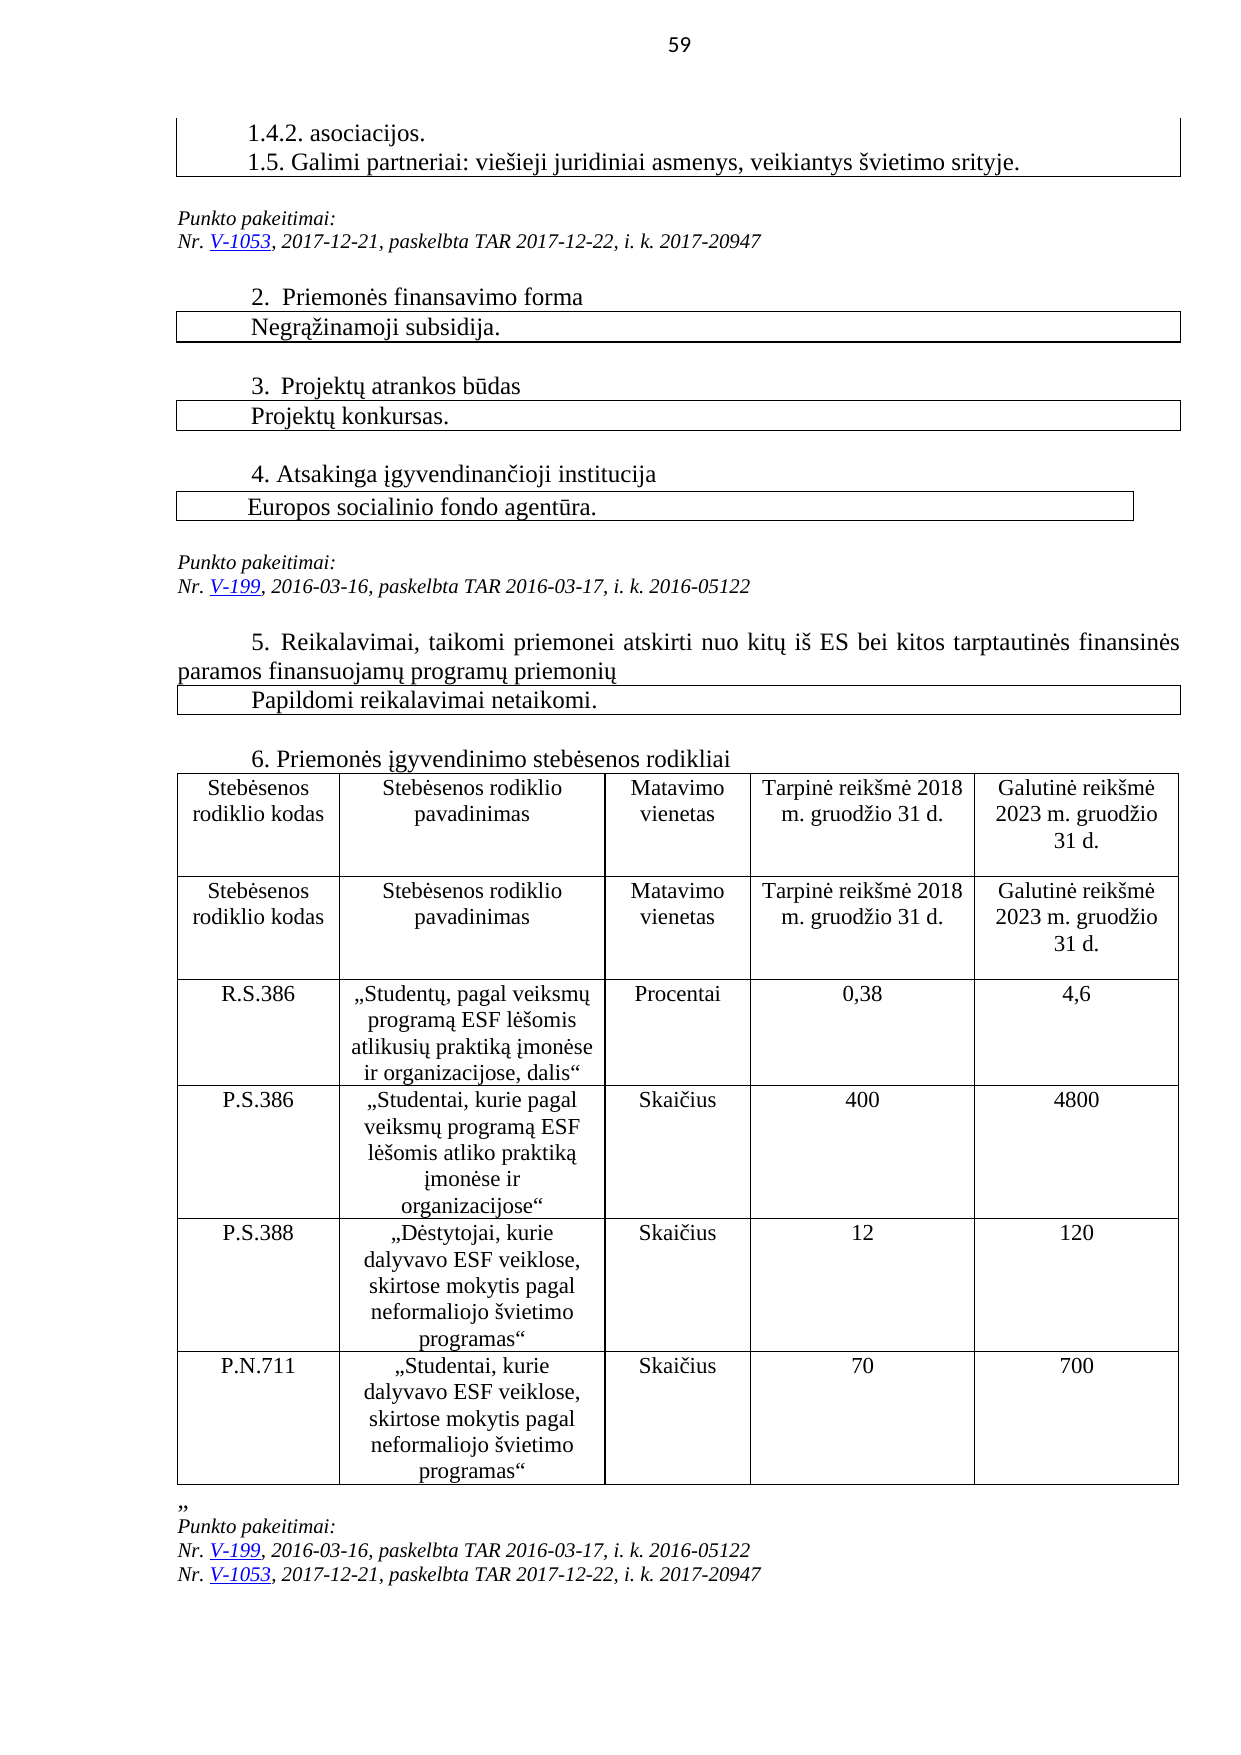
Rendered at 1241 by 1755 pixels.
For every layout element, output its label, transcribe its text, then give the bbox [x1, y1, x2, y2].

table_cell „Dėstytojai, kurie dalyvavo ESF veiklose, skirtose mokytis pagal neformaliojo švietimo programas“ [340, 1219, 604, 1351]
text Nr. V-199, 2016-03-16, paskelbta TAR 2016-03-17, i. k. 2016-05122 [177, 574, 1181, 598]
table_cell 1.5. Galimi partneriai: viešieji juridiniai asmenys, veikiantys švietimo srityje. [177, 147, 1180, 176]
text Nr. V-1053, 2017-12-21, paskelbta TAR 2017-12-22, i. k. 2017-20947 [177, 229, 1181, 253]
table_cell Tarpinė reikšmė 2018 m. gruodžio 31 d. [751, 877, 974, 979]
table_header Tarpinė reikšmė 2018 m. gruodžio 31 d. [751, 774, 974, 876]
table_cell Galutinė reikšmė 2023 m. gruodžio 31 d. [975, 877, 1178, 979]
table_cell 700 [975, 1352, 1178, 1484]
table_cell Stebėsenos rodiklio kodas [178, 877, 339, 979]
text „ [177, 1485, 1181, 1514]
table_cell R.S.386 [178, 980, 339, 1085]
table_cell Skaičius [606, 1219, 750, 1351]
table_cell 0,38 [751, 980, 974, 1085]
table_header Projektų konkursas. [177, 401, 1180, 430]
table_cell P.S.386 [178, 1086, 339, 1218]
table_cell Stebėsenos rodiklio pavadinimas [340, 877, 604, 979]
table_cell Skaičius [606, 1352, 750, 1484]
table_cell 120 [975, 1219, 1178, 1351]
table_cell 400 [751, 1086, 974, 1218]
table_cell Skaičius [606, 1086, 750, 1218]
table_cell P.N.711 [178, 1352, 339, 1484]
text Nr. V-199, 2016-03-16, paskelbta TAR 2016-03-17, i. k. 2016-05122 [177, 1538, 1181, 1562]
table_cell 4,6 [975, 980, 1178, 1085]
table_header Europos socialinio fondo agentūra. [177, 492, 1133, 520]
table_cell 12 [751, 1219, 974, 1351]
table_header Galutinė reikšmė 2023 m. gruodžio 31 d. [975, 774, 1178, 876]
text 5. Reikalavimai, taikomi priemonei atskirti nuo kitų iš ES bei kitos tarptautinės finansinės paramos finansuojamų programų priemonių [177, 627, 1181, 684]
text 3. Projektų atrankos būdas [251, 371, 1181, 400]
table_header Papildomi reikalavimai netaikomi. [178, 686, 1180, 714]
text Punkto pakeitimai: [177, 550, 1181, 574]
table_cell „Studentų, pagal veiksmų programą ESF lėšomis atlikusių praktiką įmonėse ir organizacijose, dalis“ [340, 980, 604, 1085]
table_cell P.S.388 [178, 1219, 339, 1351]
table_cell „Studentai, kurie dalyvavo ESF veiklose, skirtose mokytis pagal neformaliojo švietimo programas“ [340, 1352, 604, 1484]
text Punkto pakeitimai: [177, 1514, 1181, 1538]
text 6. Priemonės įgyvendinimo stebėsenos rodikliai [177, 744, 1181, 773]
table_header Matavimo vienetas [606, 774, 750, 876]
table_header Stebėsenos rodiklio kodas [178, 774, 339, 876]
text 2. Priemonės finansavimo forma [251, 282, 1181, 311]
table_cell „Studentai, kurie pagal veiksmų programą ESF lėšomis atliko praktiką įmonėse ir organizacijose“ [340, 1086, 604, 1218]
text 4. Atsakinga įgyvendinančioji institucija [251, 459, 1181, 488]
text Nr. V-1053, 2017-12-21, paskelbta TAR 2017-12-22, i. k. 2017-20947 [177, 1562, 1181, 1586]
table_header Negrąžinamoji subsidija. [177, 312, 1180, 341]
text Punkto pakeitimai: [177, 205, 1181, 229]
table_cell Matavimo vienetas [606, 877, 750, 979]
table_cell 70 [751, 1352, 974, 1484]
table_cell Procentai [606, 980, 750, 1085]
table_cell 1.4.2. asociacijos. [177, 118, 1180, 147]
table_header Stebėsenos rodiklio pavadinimas [340, 774, 604, 876]
table_cell 4800 [975, 1086, 1178, 1218]
